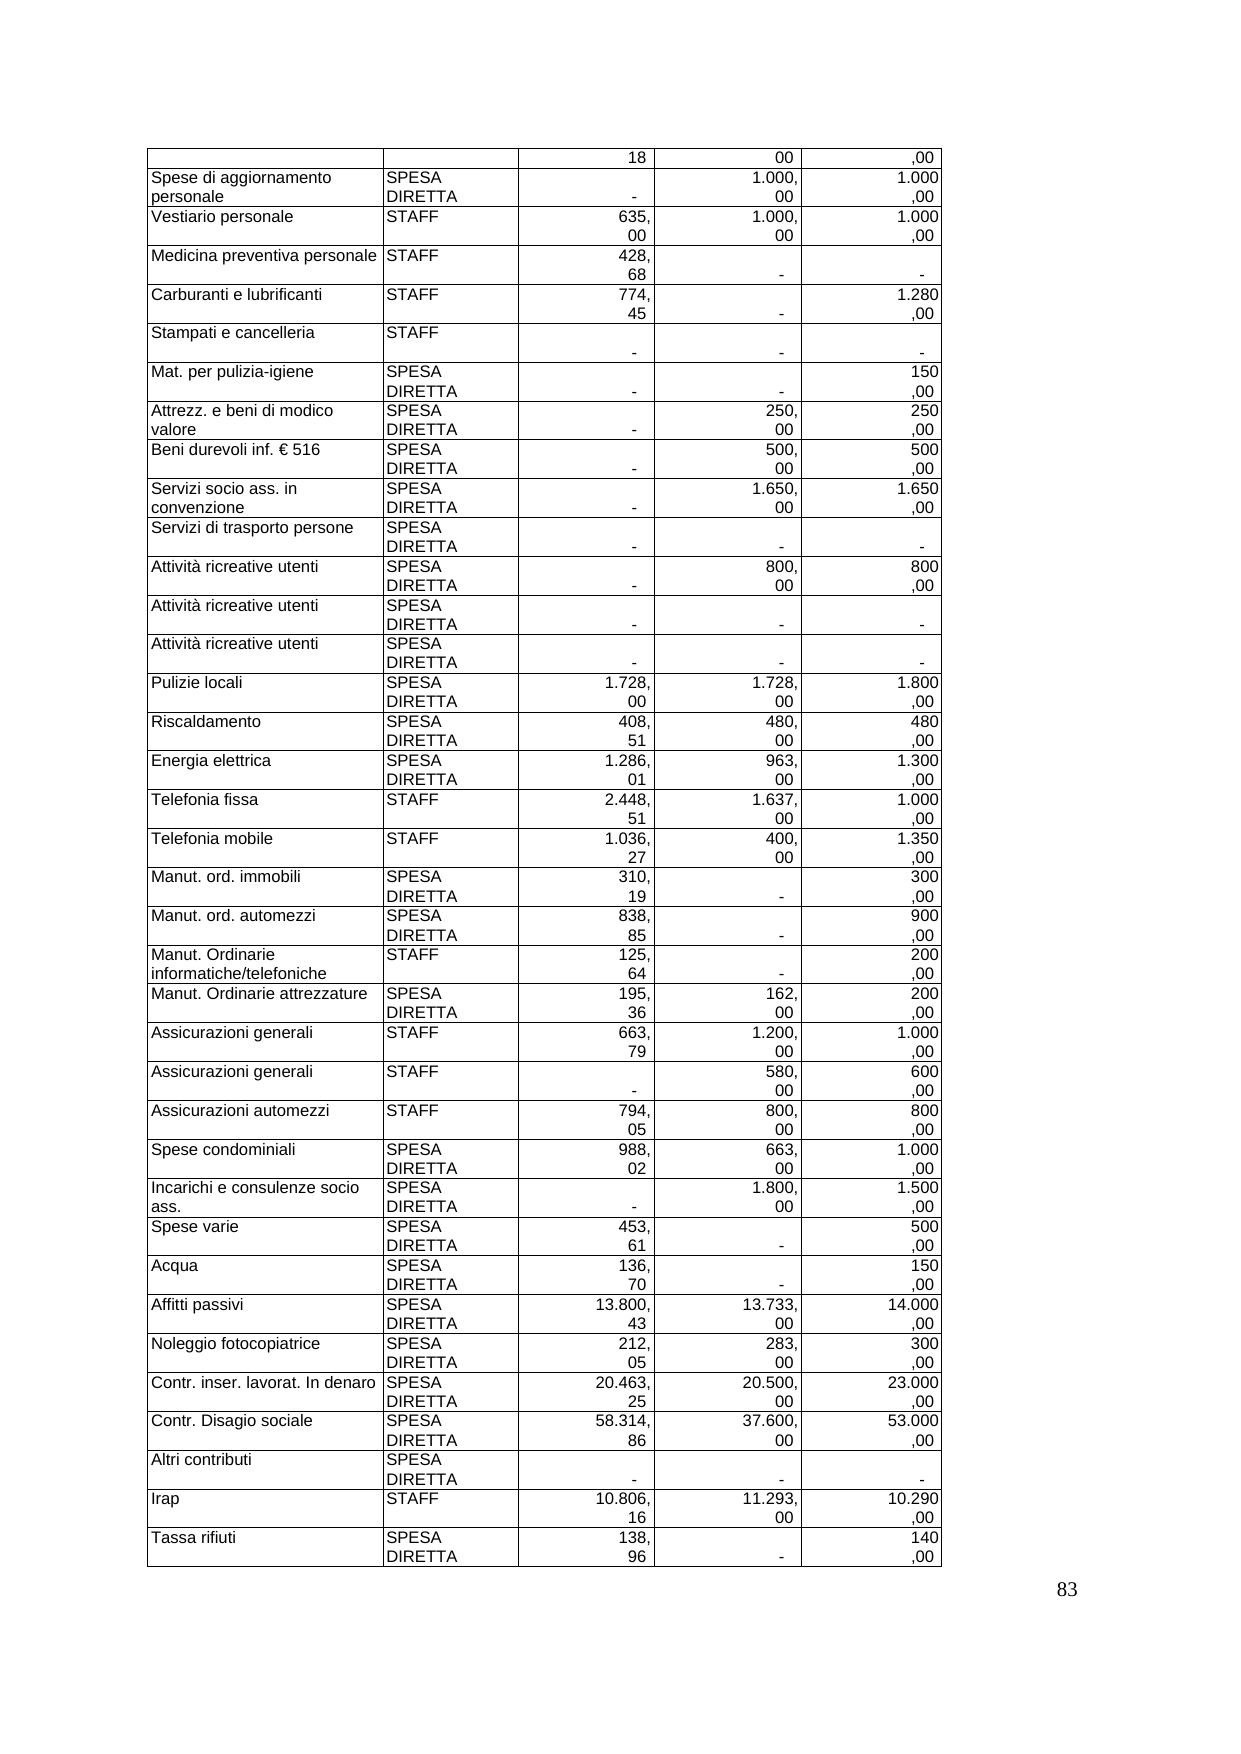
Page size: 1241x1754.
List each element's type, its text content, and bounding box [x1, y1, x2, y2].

table_cell - [519, 557, 654, 595]
table_cell 58.314,86 [519, 1412, 654, 1449]
table_cell 1.637,00 [655, 790, 801, 828]
table_cell STAFF [384, 829, 518, 867]
table_cell 1.000,00 [802, 169, 941, 206]
table_cell 1.650,00 [655, 479, 801, 517]
table_cell SPESA DIRETTA [384, 674, 518, 711]
table_cell 663,79 [519, 1023, 654, 1061]
table_cell 1.200,00 [655, 1023, 801, 1061]
table_cell - [519, 1062, 654, 1100]
table_cell 580,00 [655, 1062, 801, 1100]
table_cell 1.000,00 [802, 207, 941, 245]
table_cell - [802, 596, 941, 634]
table_cell Attività ricreative utenti [148, 635, 383, 672]
table_cell SPESA DIRETTA [384, 751, 518, 789]
table_cell 800,00 [655, 1101, 801, 1139]
table_cell 963,00 [655, 751, 801, 789]
table_cell - [802, 246, 941, 284]
table_cell 1.800,00 [802, 674, 941, 711]
table_cell 300,00 [802, 868, 941, 906]
table_cell Attività ricreative utenti [148, 557, 383, 595]
table_cell - [519, 596, 654, 634]
table_cell 1.800,00 [655, 1179, 801, 1216]
table_cell Servizi socio ass. in convenzione [148, 479, 383, 517]
table_cell 774,45 [519, 285, 654, 323]
table_cell 11.293,00 [655, 1490, 801, 1527]
table_cell 136,70 [519, 1256, 654, 1294]
table_cell Assicurazioni generali [148, 1023, 383, 1061]
table_cell STAFF [384, 207, 518, 245]
table_cell Riscaldamento [148, 713, 383, 750]
table_cell - [655, 635, 801, 672]
table_cell SPESA DIRETTA [384, 557, 518, 595]
table_cell - [519, 635, 654, 672]
table_cell SPESA DIRETTA [384, 1218, 518, 1255]
table_cell Incarichi e consulenze socio ass. [148, 1179, 383, 1216]
table_cell 300,00 [802, 1334, 941, 1372]
table_cell 1.500,00 [802, 1179, 941, 1216]
table_cell 500,00 [802, 440, 941, 478]
table_cell Contr. inser. lavorat. In denaro [148, 1373, 383, 1411]
table_cell SPESA DIRETTA [384, 1451, 518, 1488]
table_cell - [519, 479, 654, 517]
table_cell Stampati e cancelleria [148, 324, 383, 362]
table_cell 138,96 [519, 1528, 654, 1566]
table_cell Attività ricreative utenti [148, 596, 383, 634]
table_cell SPESA DIRETTA [384, 1528, 518, 1566]
table_cell 1.300,00 [802, 751, 941, 789]
table_cell 600,00 [802, 1062, 941, 1100]
table_cell STAFF [384, 1062, 518, 1100]
table_cell 428,68 [519, 246, 654, 284]
table_cell 480,00 [655, 713, 801, 750]
table_cell 200,00 [802, 984, 941, 1022]
table_cell STAFF [384, 1101, 518, 1139]
table_cell 212,05 [519, 1334, 654, 1372]
table_cell - [519, 440, 654, 478]
table_cell 1.000,00 [802, 1023, 941, 1061]
table_cell 283,00 [655, 1334, 801, 1372]
table_cell Spese varie [148, 1218, 383, 1255]
table_cell SPESA DIRETTA [384, 518, 518, 556]
table_cell SPESA DIRETTA [384, 868, 518, 906]
table_cell 988,02 [519, 1140, 654, 1178]
table_cell 1.286,01 [519, 751, 654, 789]
table_cell Servizi di trasporto persone [148, 518, 383, 556]
table_cell SPESA DIRETTA [384, 363, 518, 401]
table_cell Energia elettrica [148, 751, 383, 789]
table_cell - [802, 518, 941, 556]
table_cell 1.728,00 [519, 674, 654, 711]
table_cell 250,00 [655, 402, 801, 439]
table_cell 900,00 [802, 907, 941, 944]
table_cell - [655, 868, 801, 906]
table_cell Spese condominiali [148, 1140, 383, 1178]
table_cell STAFF [384, 246, 518, 284]
table_cell Medicina preventiva personale [148, 246, 383, 284]
table_cell - [519, 169, 654, 206]
table_cell Carburanti e lubrificanti [148, 285, 383, 323]
table_cell 1.280,00 [802, 285, 941, 323]
table_cell Irap [148, 1490, 383, 1527]
table_cell STAFF [384, 324, 518, 362]
table_cell 162,00 [655, 984, 801, 1022]
table_cell 800,00 [802, 1101, 941, 1139]
table_cell 200,00 [802, 946, 941, 983]
table_cell 838,85 [519, 907, 654, 944]
table_cell Acqua [148, 1256, 383, 1294]
table_cell Vestiario personale [148, 207, 383, 245]
table_cell STAFF [384, 946, 518, 983]
table_cell Telefonia fissa [148, 790, 383, 828]
table_cell STAFF [384, 1490, 518, 1527]
table_cell - [655, 285, 801, 323]
table_cell SPESA DIRETTA [384, 1334, 518, 1372]
table_cell 800,00 [802, 557, 941, 595]
table_cell Manut. ord. immobili [148, 868, 383, 906]
table_cell STAFF [384, 1023, 518, 1061]
table_cell STAFF [384, 285, 518, 323]
table_cell 195,36 [519, 984, 654, 1022]
table_cell 125,64 [519, 946, 654, 983]
table_cell - [519, 402, 654, 439]
table_cell 37.600,00 [655, 1412, 801, 1449]
table_cell Assicurazioni generali [148, 1062, 383, 1100]
table_cell - [655, 324, 801, 362]
table_cell 400,00 [655, 829, 801, 867]
table_cell 453,61 [519, 1218, 654, 1255]
table_cell Pulizie locali [148, 674, 383, 711]
table_cell 500,00 [802, 1218, 941, 1255]
table_cell SPESA DIRETTA [384, 1179, 518, 1216]
table_cell 800,00 [655, 557, 801, 595]
table_cell - [519, 1179, 654, 1216]
table_cell SPESA DIRETTA [384, 1295, 518, 1333]
table_cell 14.000,00 [802, 1295, 941, 1333]
table_cell - [655, 596, 801, 634]
table_cell Beni durevoli inf. € 516 [148, 440, 383, 478]
table_cell SPESA DIRETTA [384, 169, 518, 206]
table_cell SPESA DIRETTA [384, 402, 518, 439]
table_cell 250,00 [802, 402, 941, 439]
table_cell SPESA DIRETTA [384, 1256, 518, 1294]
table_cell 1.000,00 [802, 790, 941, 828]
table_cell 1.036,27 [519, 829, 654, 867]
table_cell Manut. Ordinarie informatiche/telefoniche [148, 946, 383, 983]
table_cell [384, 149, 518, 167]
table_cell SPESA DIRETTA [384, 596, 518, 634]
table_cell 13.733,00 [655, 1295, 801, 1333]
table_cell Assicurazioni automezzi [148, 1101, 383, 1139]
table_cell Tassa rifiuti [148, 1528, 383, 1566]
table_cell SPESA DIRETTA [384, 1140, 518, 1178]
table_cell STAFF [384, 790, 518, 828]
table_cell SPESA DIRETTA [384, 713, 518, 750]
table_cell ,00 [802, 149, 941, 167]
table_cell SPESA DIRETTA [384, 635, 518, 672]
table_cell Affitti passivi [148, 1295, 383, 1333]
table_cell 23.000,00 [802, 1373, 941, 1411]
table_cell Noleggio fotocopiatrice [148, 1334, 383, 1372]
table_cell [148, 149, 383, 167]
table_cell Manut. Ordinarie attrezzature [148, 984, 383, 1022]
table_cell Attrezz. e beni di modico valore [148, 402, 383, 439]
table_cell 408,51 [519, 713, 654, 750]
table_cell - [519, 363, 654, 401]
table_cell - [655, 907, 801, 944]
table_cell SPESA DIRETTA [384, 907, 518, 944]
table_cell - [802, 324, 941, 362]
table_cell 13.800,43 [519, 1295, 654, 1333]
table_cell Spese di aggiornamento personale [148, 169, 383, 206]
table_cell 140,00 [802, 1528, 941, 1566]
table_cell 1.350,00 [802, 829, 941, 867]
table_cell 1.000,00 [655, 207, 801, 245]
table_cell SPESA DIRETTA [384, 1412, 518, 1449]
table_cell - [655, 363, 801, 401]
table_cell - [655, 946, 801, 983]
table_cell 1.000,00 [655, 169, 801, 206]
table_cell - [655, 518, 801, 556]
table_cell - [655, 1218, 801, 1255]
table_cell SPESA DIRETTA [384, 1373, 518, 1411]
table_cell 10.806,16 [519, 1490, 654, 1527]
table_cell 150,00 [802, 1256, 941, 1294]
table_cell 53.000,00 [802, 1412, 941, 1449]
table_cell 1.728,00 [655, 674, 801, 711]
table_cell 20.500,00 [655, 1373, 801, 1411]
table_cell 1.650,00 [802, 479, 941, 517]
table_cell 480,00 [802, 713, 941, 750]
table_cell Contr. Disagio sociale [148, 1412, 383, 1449]
table_cell - [802, 635, 941, 672]
table_cell Telefonia mobile [148, 829, 383, 867]
table_cell SPESA DIRETTA [384, 479, 518, 517]
table_cell Manut. ord. automezzi [148, 907, 383, 944]
table_cell 00 [655, 149, 801, 167]
table_cell 150,00 [802, 363, 941, 401]
table_cell 635,00 [519, 207, 654, 245]
table_cell - [655, 1451, 801, 1488]
table_cell SPESA DIRETTA [384, 440, 518, 478]
table_cell 310,19 [519, 868, 654, 906]
table_cell 2.448,51 [519, 790, 654, 828]
table_cell Altri contributi [148, 1451, 383, 1488]
table_cell 1.000,00 [802, 1140, 941, 1178]
table_cell - [519, 1451, 654, 1488]
table_cell SPESA DIRETTA [384, 984, 518, 1022]
table_cell 10.290,00 [802, 1490, 941, 1527]
table_cell 663,00 [655, 1140, 801, 1178]
table_cell 20.463,25 [519, 1373, 654, 1411]
table_cell - [802, 1451, 941, 1488]
table_cell 18 [519, 149, 654, 167]
table_cell - [519, 324, 654, 362]
table_cell - [655, 1528, 801, 1566]
table_cell - [655, 246, 801, 284]
table_cell Mat. per pulizia-igiene [148, 363, 383, 401]
table_cell - [655, 1256, 801, 1294]
table_cell 794,05 [519, 1101, 654, 1139]
table_cell - [519, 518, 654, 556]
table_cell 500,00 [655, 440, 801, 478]
